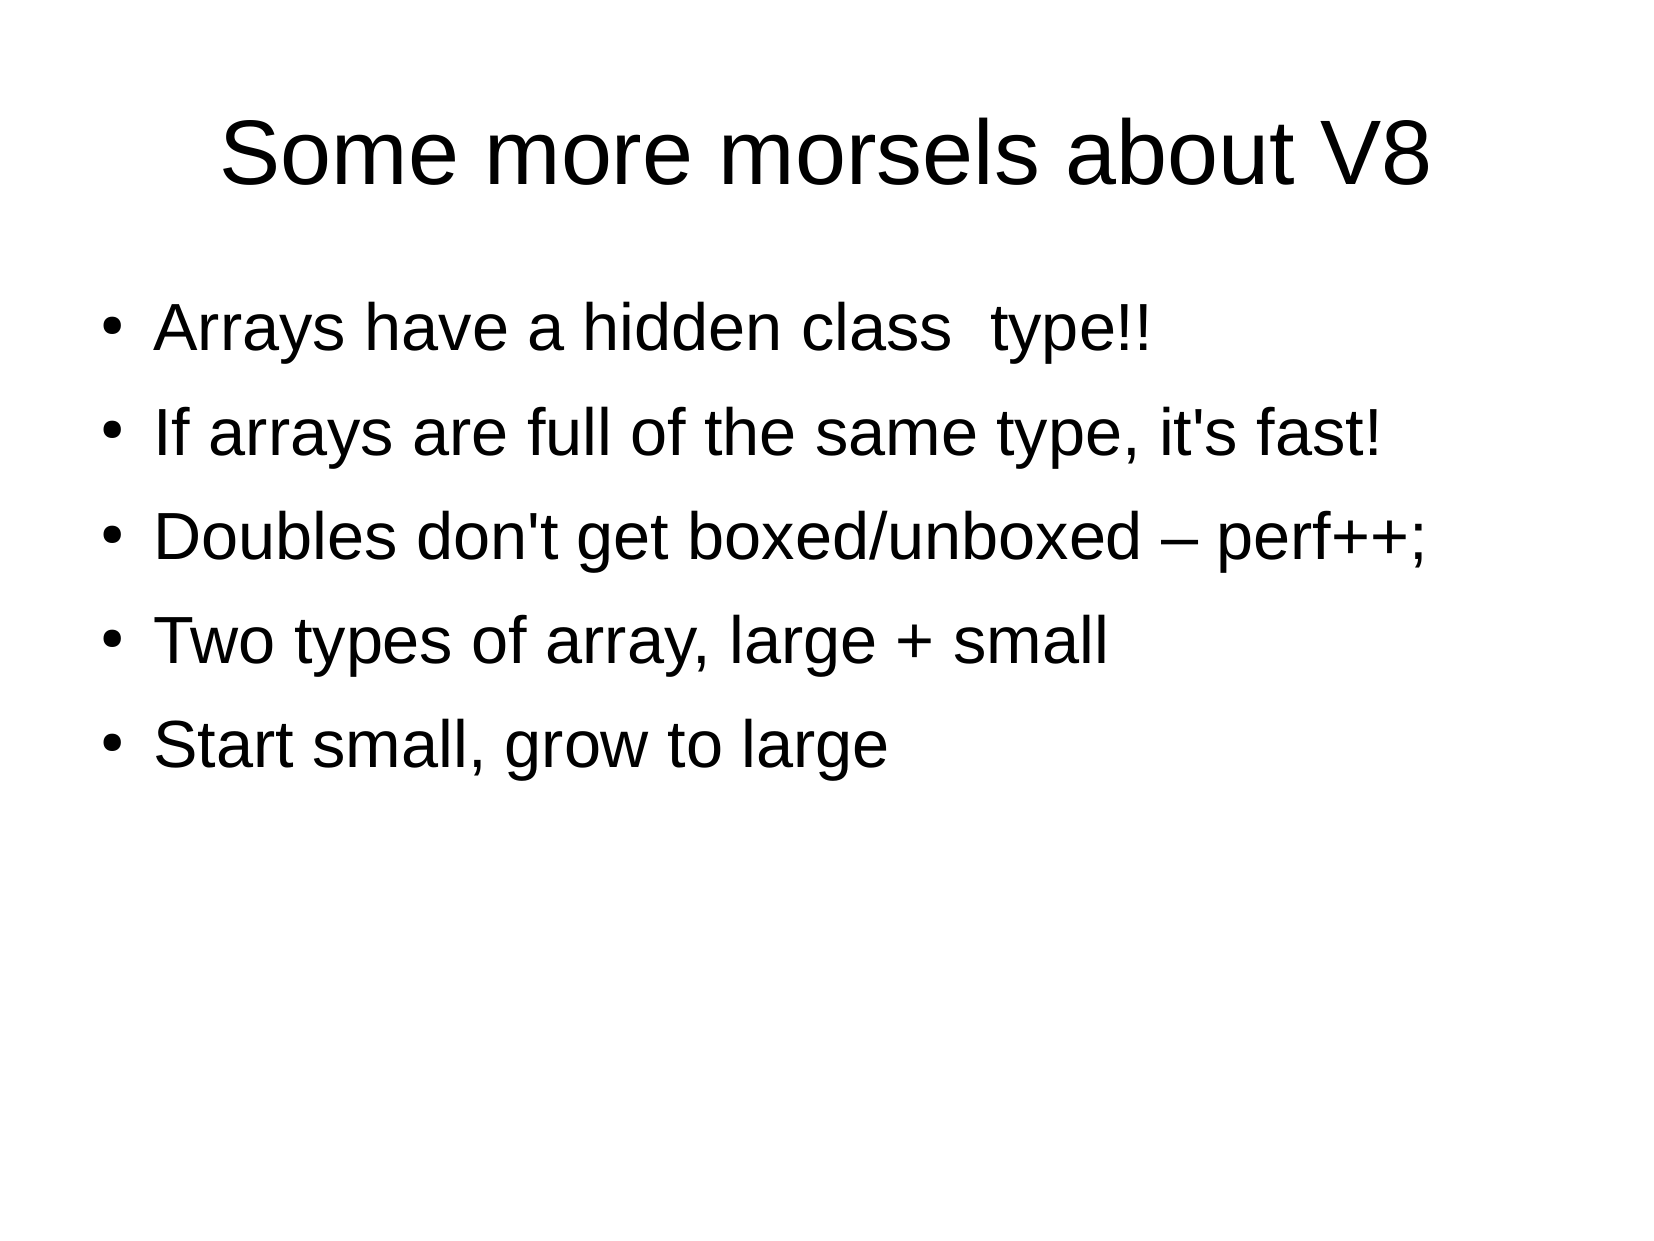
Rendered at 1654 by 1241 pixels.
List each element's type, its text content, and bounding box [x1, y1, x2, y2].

title Some more morsels about V8 [82, 49, 1571, 257]
list Arrays have a hidden class type!! If arrays are full of the same type, it's fast! Doubles don't get boxed/unboxed – perf++; Two types of array, large + small Start small, grow to large [82, 290, 1538, 1010]
